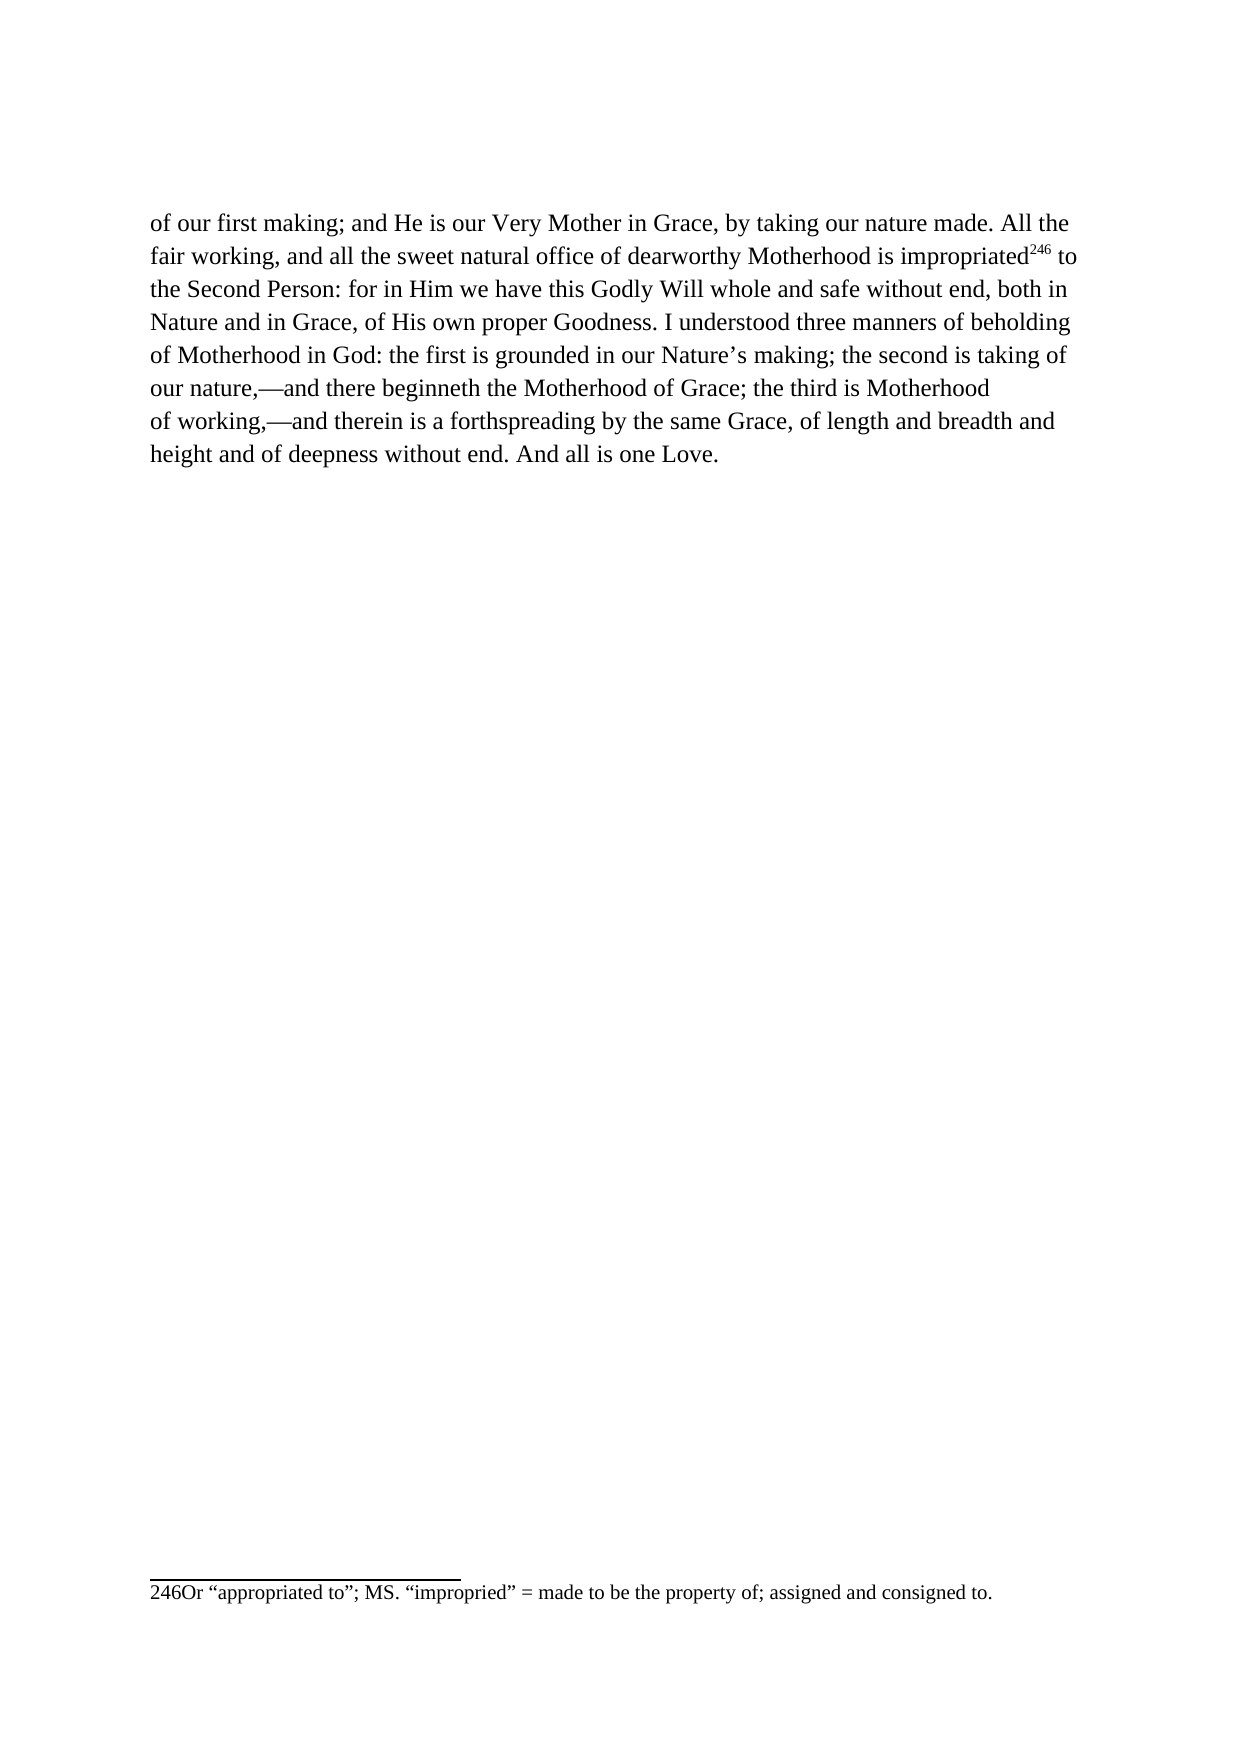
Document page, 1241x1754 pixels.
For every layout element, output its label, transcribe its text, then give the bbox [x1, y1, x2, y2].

text of our first making; and He is our Very Mother in Grace, by taking our nature made. All the fair working, and all the sweet natural office of dearworthy Motherhood is impropriated to the Second Person: for in Him we have this Godly Will whole and safe without end, both in Nature and in Grace, of His own proper Goodness. I understood three manners of beholding of Motherhood in God: the first is grounded in our Nature’s making; the second is taking of our nature,—and there beginneth the Motherhood of Grace; the third is Motherhood of working,—and therein is a forthspreading by the same Grace, of length and breadth and height and of deepness without end. And all is one Love. [150, 208, 1090, 468]
text Or “appropriated to”; MS. “impropried” = made to be the property of; assigned and consigned to. [150, 1580, 1090, 1604]
